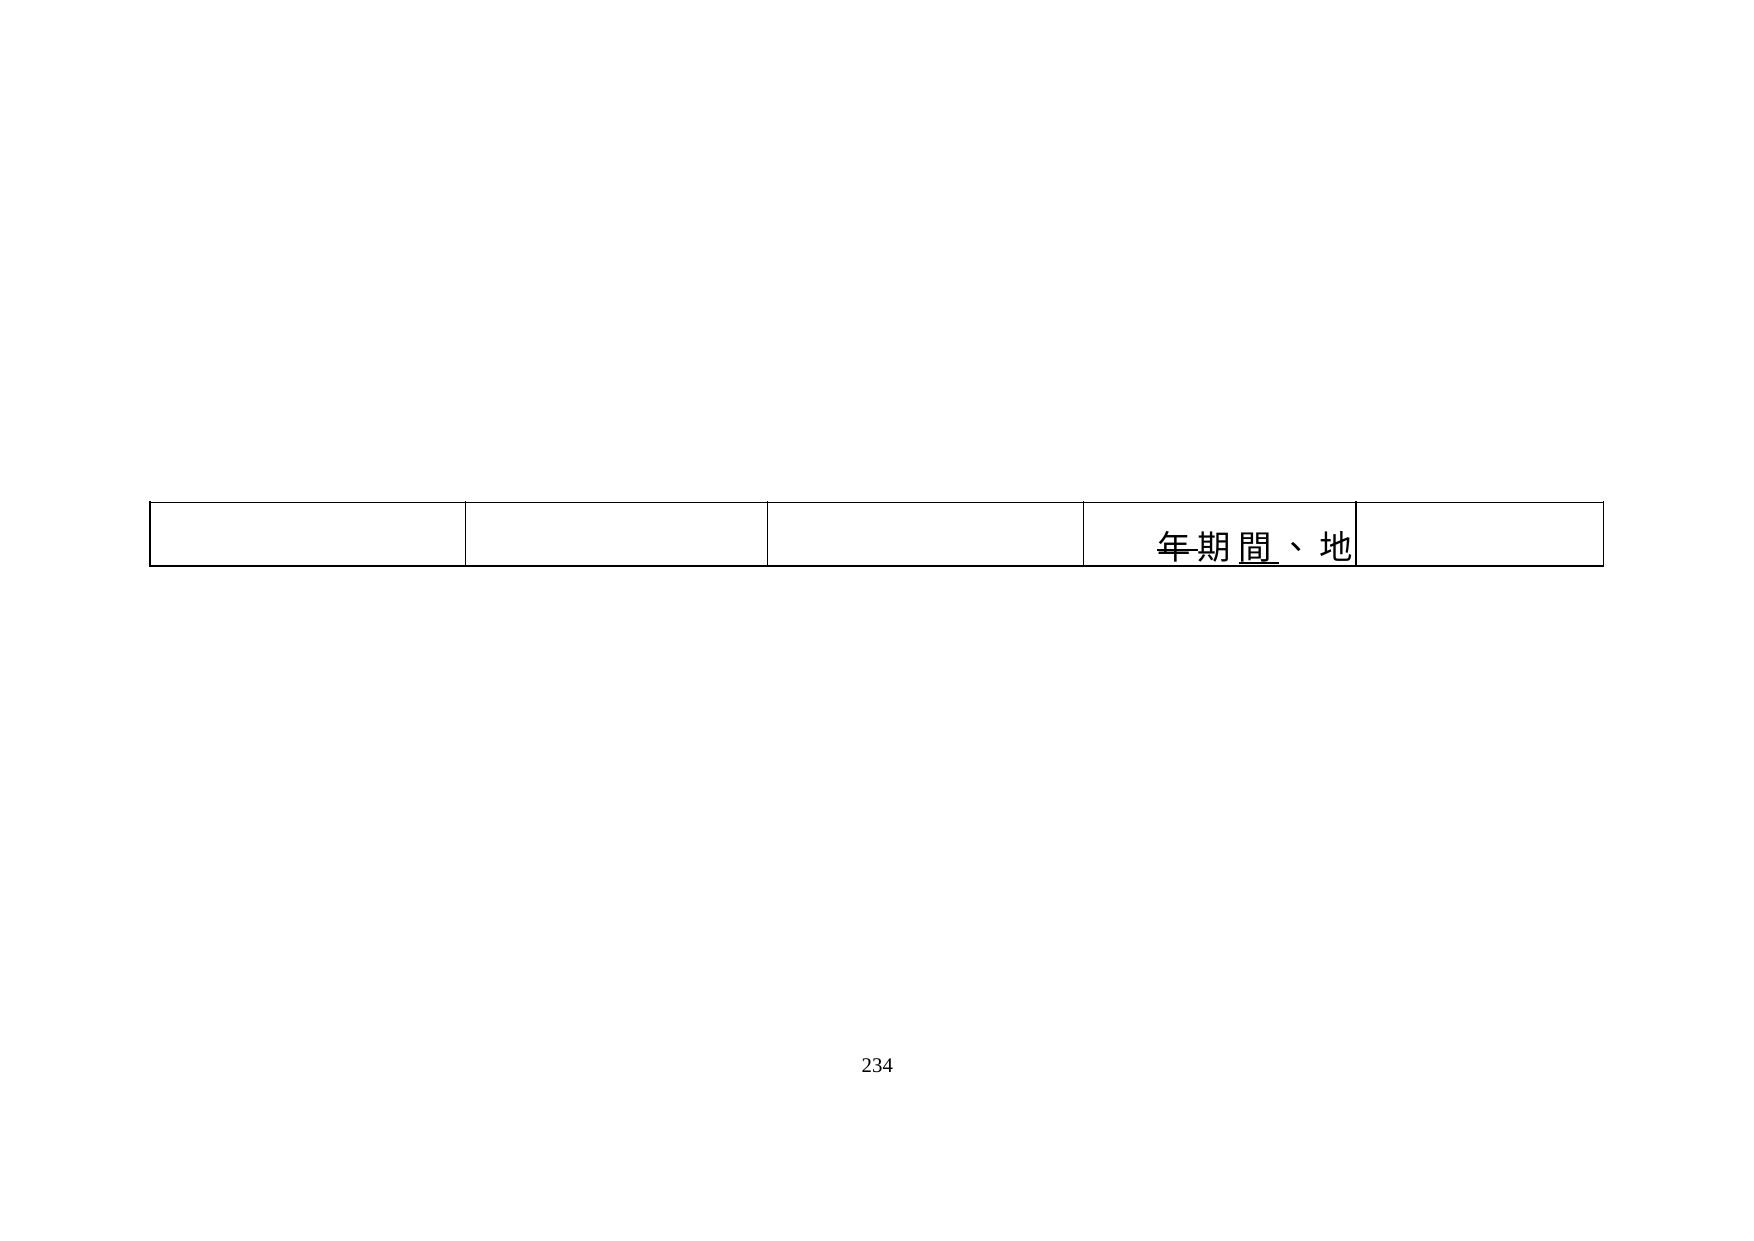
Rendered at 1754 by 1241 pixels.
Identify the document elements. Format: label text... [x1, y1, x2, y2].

table_cell 年期間、地 [1084, 503, 1355, 565]
table_cell [466, 503, 767, 565]
table_cell [768, 503, 1083, 565]
table_cell [1357, 503, 1603, 565]
table_cell [151, 503, 465, 565]
